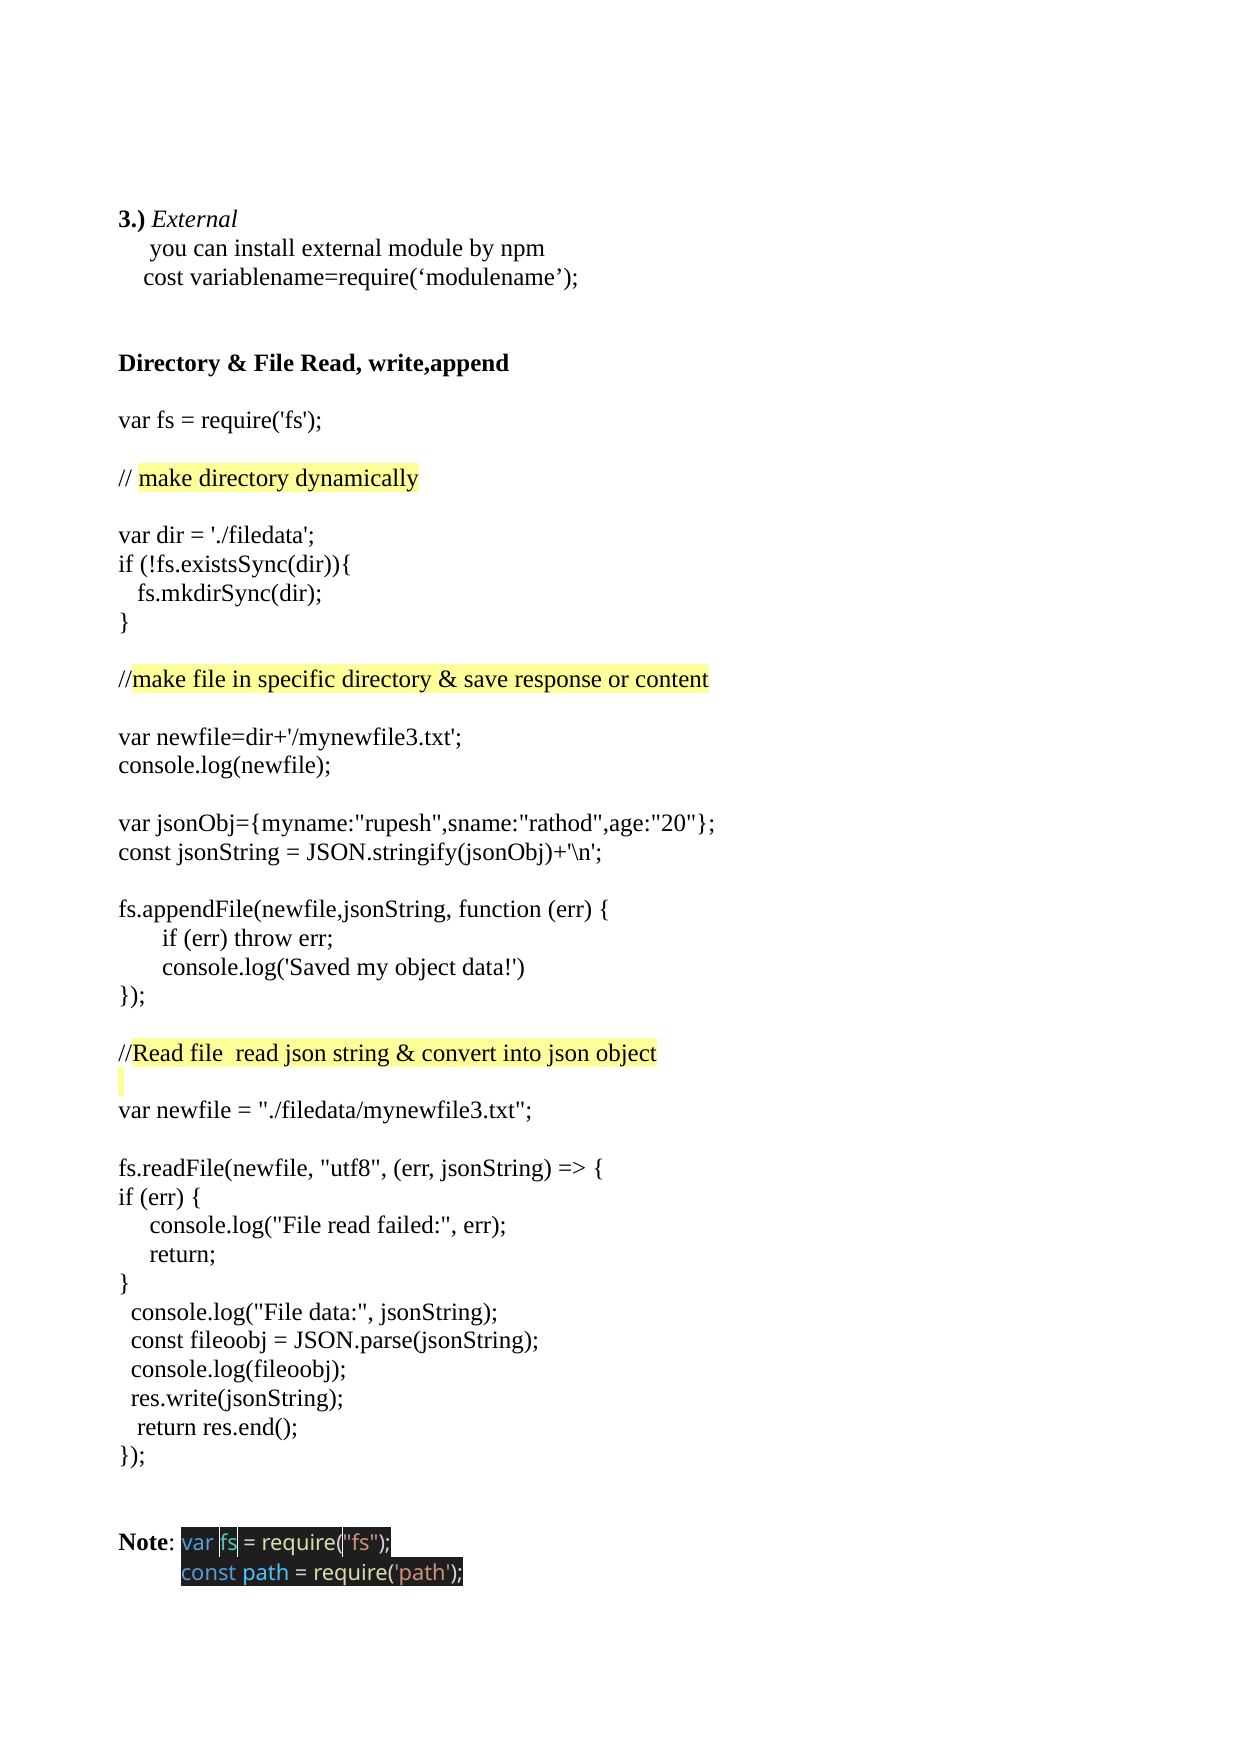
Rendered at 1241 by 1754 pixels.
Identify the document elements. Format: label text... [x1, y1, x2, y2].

text //make file in specific directory & save response or content [118, 664, 1122, 693]
text console.log("File read failed:", err); [118, 1211, 1122, 1239]
text var newfile=dir+'/mynewfile3.txt'; [118, 722, 1122, 751]
text var jsonObj={myname:"rupesh",sname:"rathod",age:"20"}; [118, 808, 1122, 837]
text fs.readFile(newfile, "utf8", (err, jsonString) => { [118, 1153, 1122, 1182]
text var dir = './filedata'; [118, 521, 1122, 549]
text 3.) External [118, 204, 1122, 233]
text res.write(jsonString); [118, 1383, 1122, 1412]
text // make directory dynamically [118, 463, 1122, 492]
text cost variablename=require(‘modulename’); [118, 262, 1122, 291]
text console.log("File data:", jsonString); [118, 1297, 1122, 1326]
text } [118, 1268, 1122, 1297]
text fs.mkdirSync(dir); [118, 578, 1122, 607]
text you can install external module by npm [118, 233, 1122, 262]
text return; [118, 1239, 1122, 1268]
text Note: var fs = require("fs"); [118, 1527, 1122, 1557]
text } [118, 607, 1122, 636]
text console.log(newfile); [118, 751, 1122, 779]
text if (err) { [118, 1182, 1122, 1211]
text if (err) throw err; [118, 923, 1122, 952]
text const path = require('path'); [118, 1557, 1122, 1586]
text Directory & File Read, write,append [118, 348, 1122, 377]
text if (!fs.existsSync(dir)){ [118, 549, 1122, 578]
text }); [118, 1441, 1122, 1469]
text fs.appendFile(newfile,jsonString, function (err) { [118, 894, 1122, 923]
text var fs = require('fs'); [118, 406, 1122, 434]
text //Read file read json string & convert into json object [118, 1038, 1122, 1067]
text console.log('Saved my object data!') [118, 952, 1122, 981]
text console.log(fileoobj); [118, 1354, 1122, 1383]
text return res.end(); [118, 1412, 1122, 1441]
text const jsonString = JSON.stringify(jsonObj)+'\n'; [118, 837, 1122, 866]
text var newfile = "./filedata/mynewfile3.txt"; [118, 1096, 1122, 1124]
text }); [118, 981, 1122, 1009]
text const fileoobj = JSON.parse(jsonString); [118, 1326, 1122, 1354]
